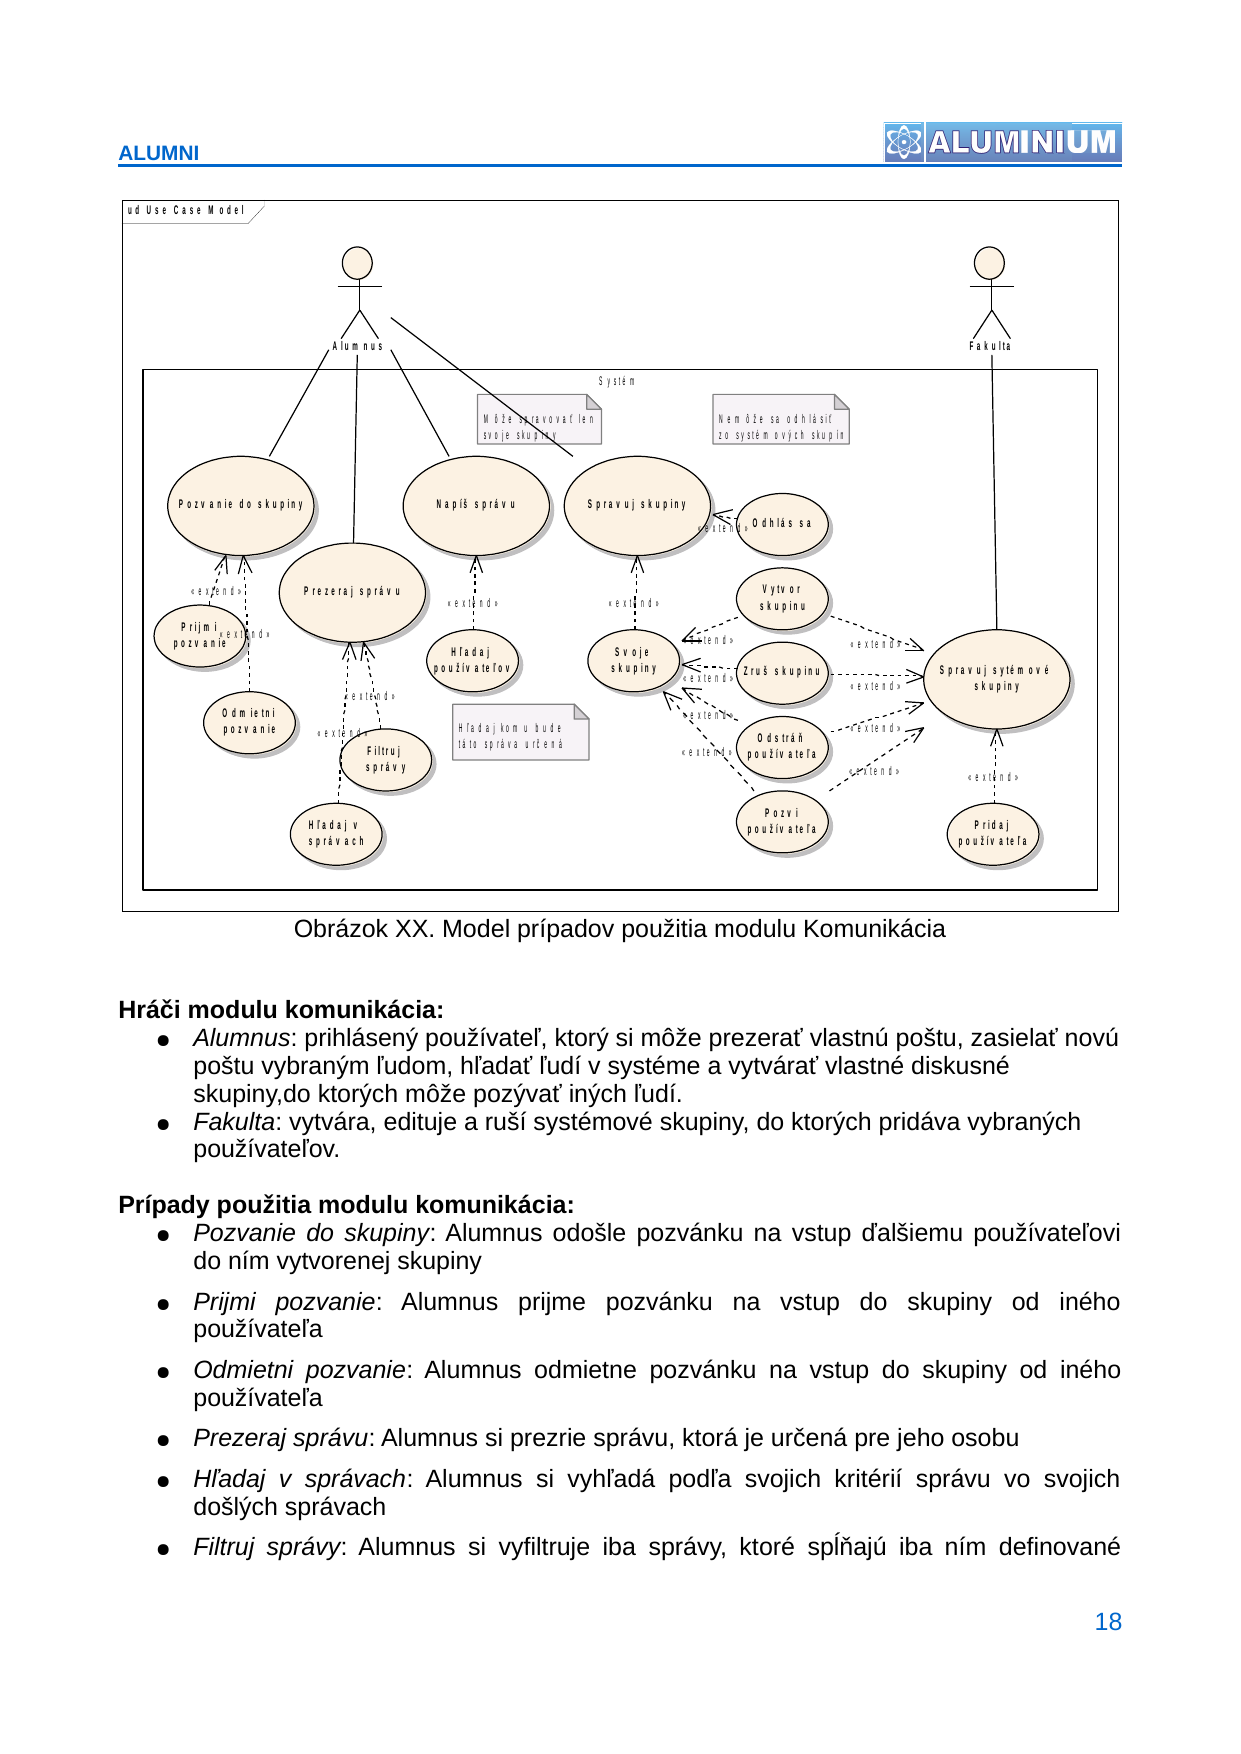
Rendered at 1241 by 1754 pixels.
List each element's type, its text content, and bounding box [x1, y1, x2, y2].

list Prijmi pozvanie: Alumnus prijme pozvánku na vstup do skupiny od iného používateľa [156, 1287, 1122, 1343]
text Obrázok XX. Model prípadov použitia modulu Komunikácia [118, 196, 1122, 943]
list Prezeraj správu: Alumnus si prezrie správu, ktorá je určená pre jeho osobu [156, 1424, 1122, 1452]
list Alumnus: prihlásený používateľ, ktorý si môže prezerať vlastnú poštu, zasielať novú poštu vybraným ľudom, hľadať ľudí v systéme a vytvárať vlastné diskusné skupiny,do ktorých môže pozývať iných ľudí. [156, 1023, 1122, 1107]
text Prípady použitia modulu komunikácia: [118, 1191, 1122, 1219]
list Hľadaj v správach: Alumnus si vyhľadá podľa svojich kritérií správu vo svojich došlých správach [156, 1464, 1122, 1520]
list Pozvanie do skupiny: Alumnus odošle pozvánku na vstup ďalšiemu používateľovi do ním vytvorenej skupiny [156, 1219, 1122, 1275]
text Hráči modulu komunikácia: [118, 996, 1122, 1023]
list Filtruj správy: Alumnus si vyfiltruje iba správy, ktoré spĺňajú iba ním definované [156, 1533, 1122, 1561]
list Odmietni pozvanie: Alumnus odmietne pozvánku na vstup do skupiny od iného používateľa [156, 1356, 1122, 1411]
list Fakulta: vytvára, edituje a ruší systémové skupiny, do ktorých pridáva vybraných používateľov. [156, 1107, 1122, 1163]
